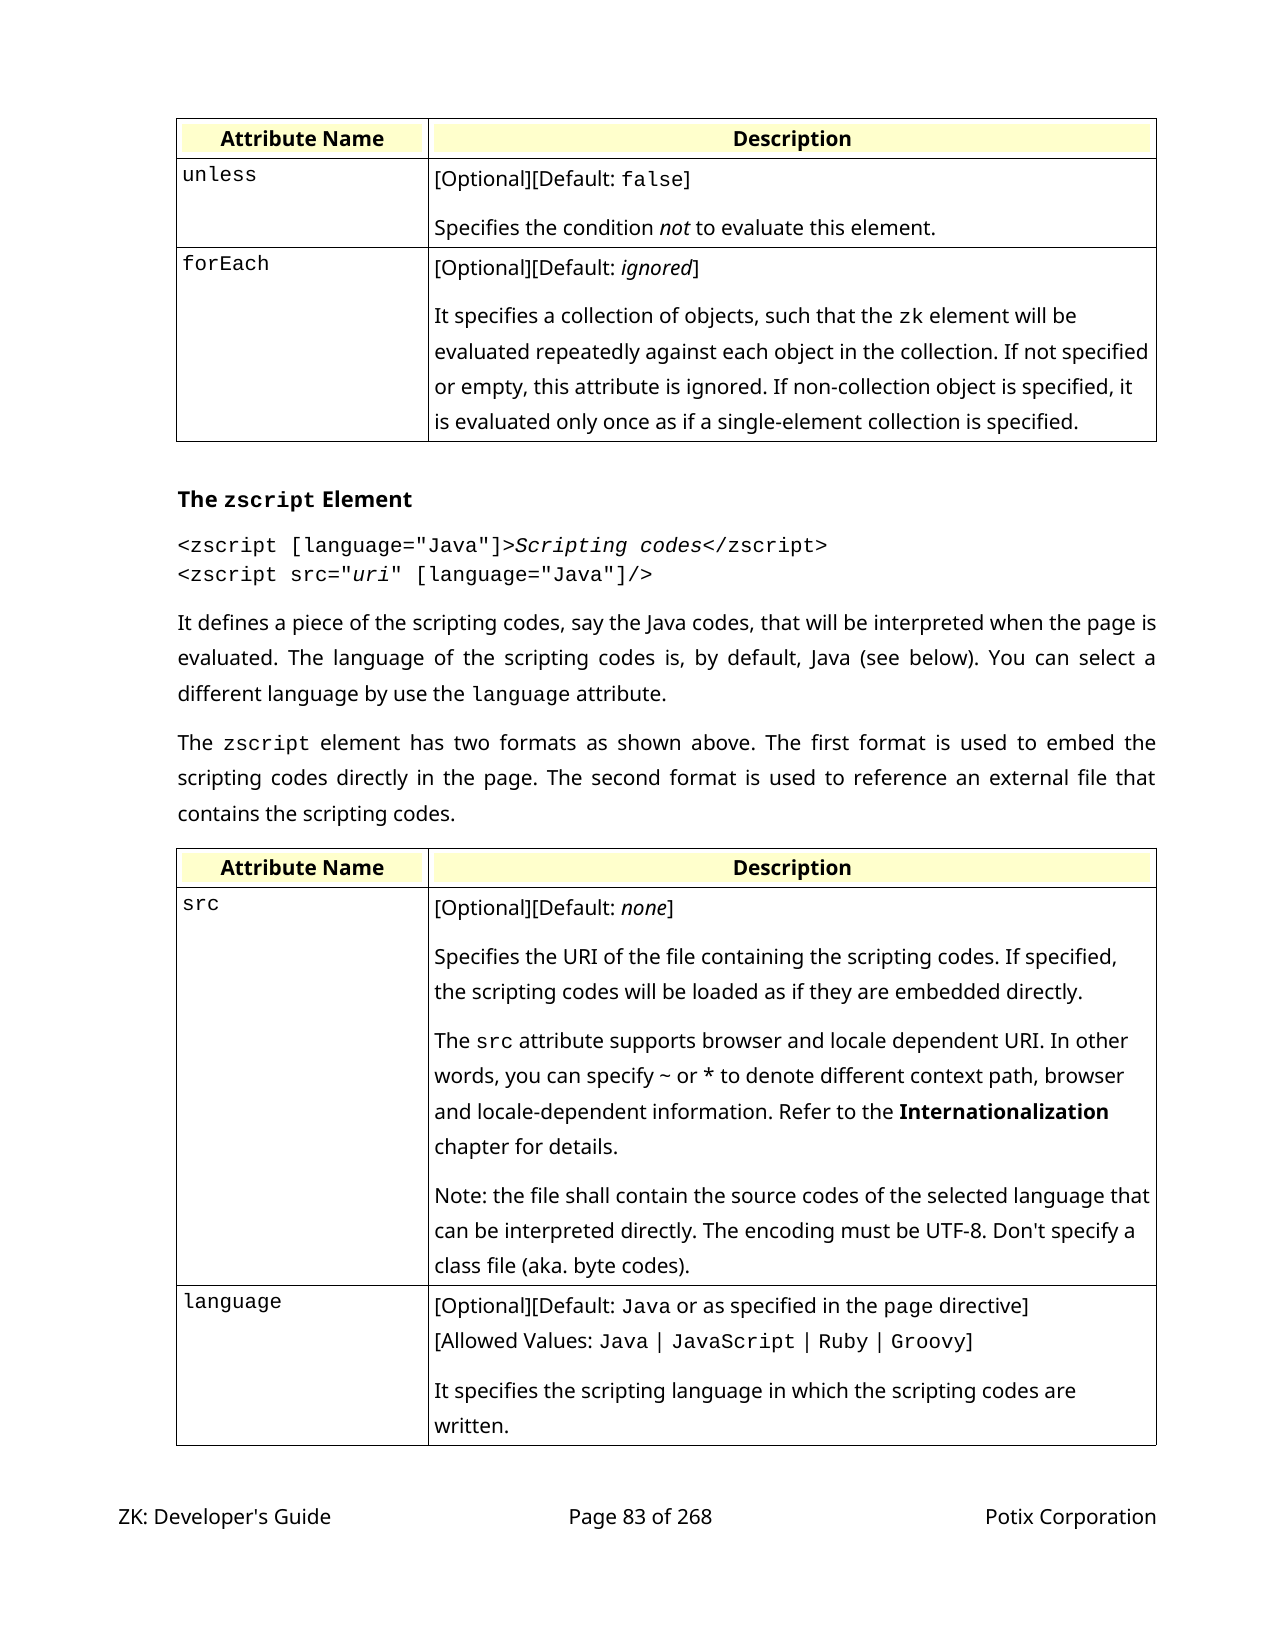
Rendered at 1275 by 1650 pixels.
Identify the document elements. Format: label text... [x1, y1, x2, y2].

subtitle The zscript Element [177, 484, 1157, 514]
table_cell src [177, 888, 428, 1285]
text <zscript [language="Java"]>Scripting codes</zscript> <zscript src="uri" [language="Java"]/> [177, 535, 1157, 588]
table_cell [Optional][Default: false] Specifies the condition not to evaluate this element. [429, 159, 1156, 247]
text The zscript element has two formats as shown above. The first format is used to embed the scripting codes directly in the page. The second format is used to reference an external file that contains the scripting codes. [177, 728, 1157, 827]
table_cell [Optional][Default: Java or as specified in the page directive] [Allowed Values: Java | JavaScript | Ruby | Groovy] It specifies the scripting language in which the scripting codes are written. [429, 1286, 1156, 1445]
table_cell forEach [177, 248, 428, 441]
table_header Attribute Name [177, 849, 428, 887]
table_cell unless [177, 159, 428, 247]
table_header Description [429, 849, 1156, 887]
table_header Description [429, 119, 1156, 158]
text It defines a piece of the scripting codes, say the Java codes, that will be interpreted when the page is evaluated. The language of the scripting codes is, by default, Java (see below). You can select a different language by use the language attribute. [177, 608, 1157, 707]
table_cell language [177, 1286, 428, 1445]
table_cell [Optional][Default: ignored] It specifies a collection of objects, such that the zk element will be evaluated repeatedly against each object in the collection. If not specified or empty, this attribute is ignored. If non-collection object is specified, it is evaluated only once as if a single-element collection is specified. [429, 248, 1156, 441]
table_header Attribute Name [177, 119, 428, 158]
table_cell [Optional][Default: none] Specifies the URI of the file containing the scripting codes. If specified, the scripting codes will be loaded as if they are embedded directly. The src attribute supports browser and locale dependent URI. In other words, you can specify ~ or * to denote different context path, browser and locale-dependent information. Refer to the Internationalization chapter for details. Note: the file shall contain the source codes of the selected language that can be interpreted directly. The encoding must be UTF-8. Don't specify a class file (aka. byte codes). [429, 888, 1156, 1285]
